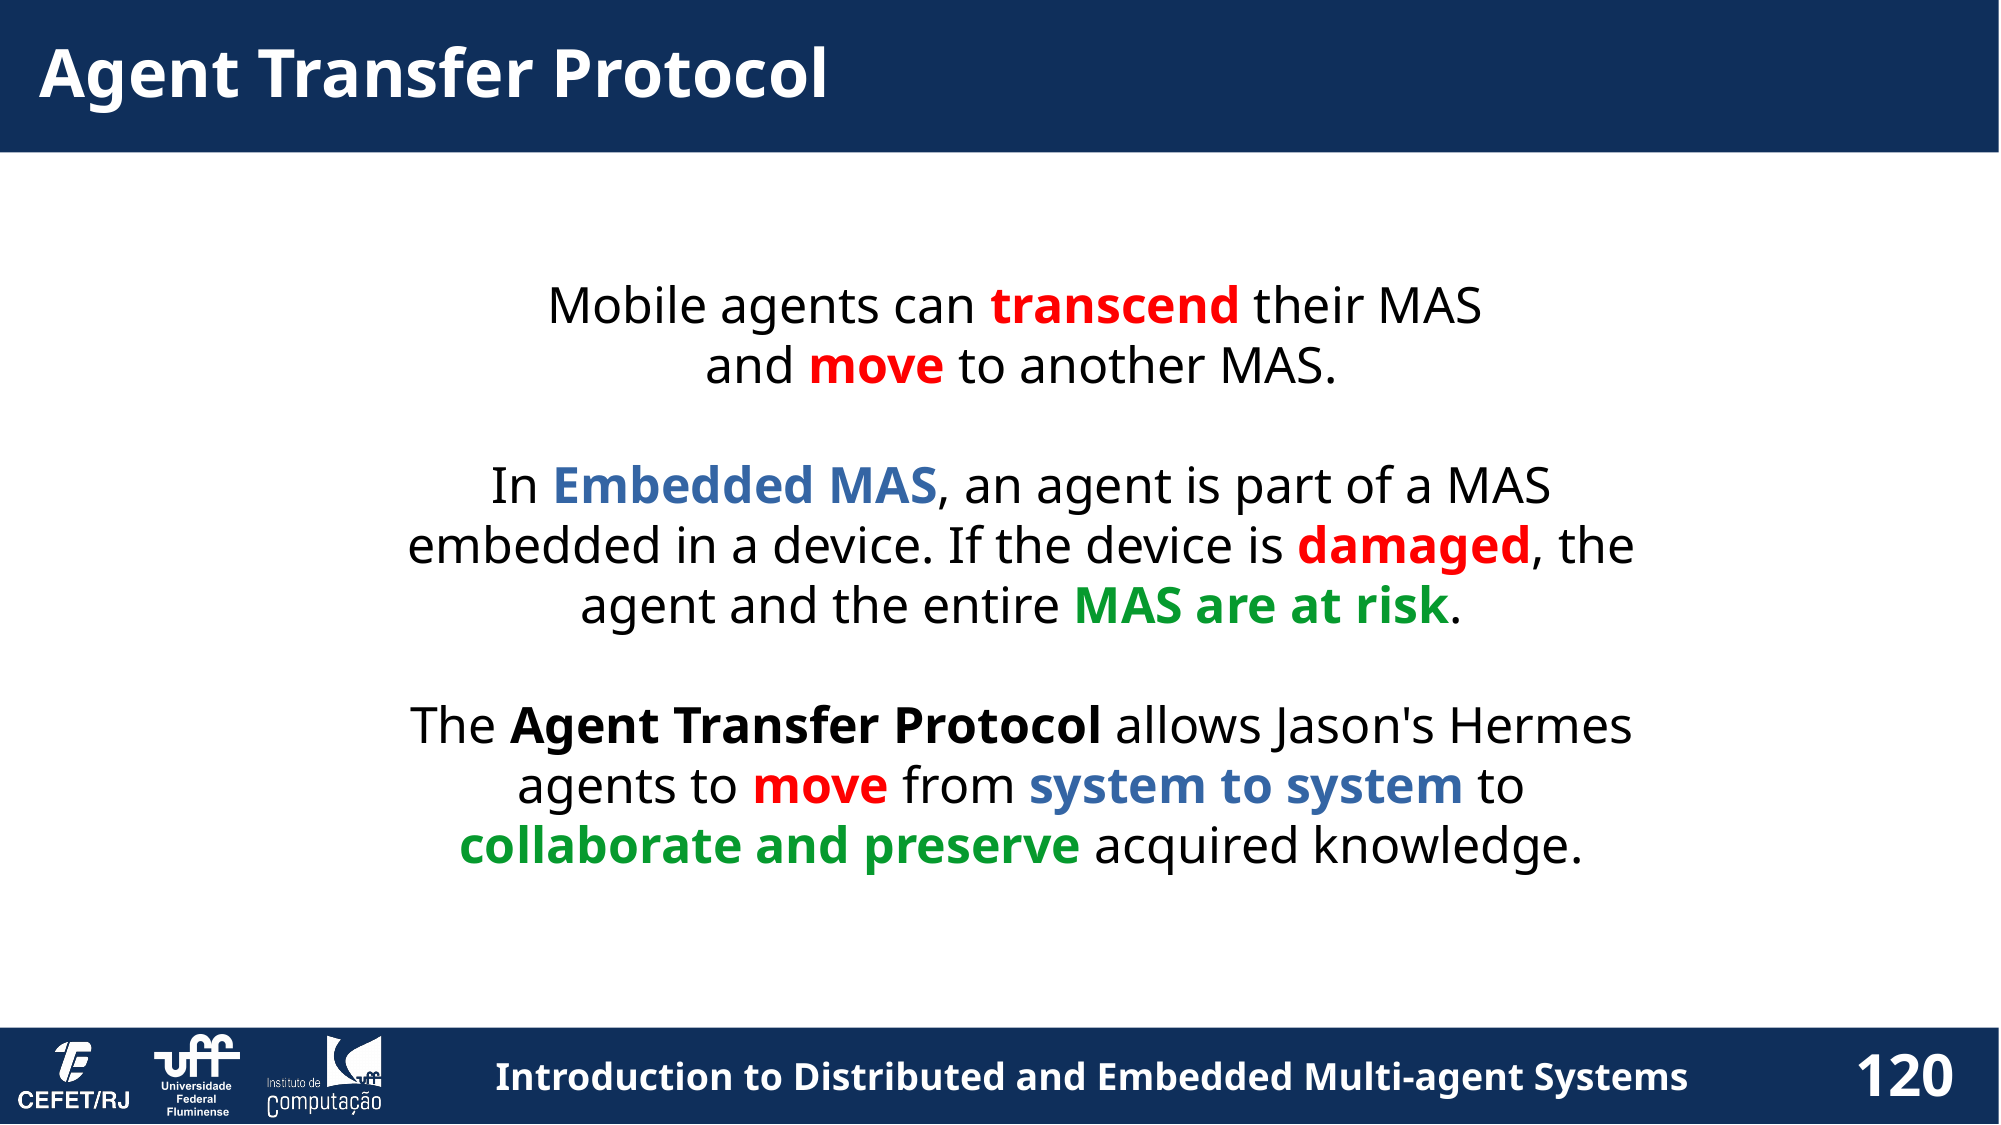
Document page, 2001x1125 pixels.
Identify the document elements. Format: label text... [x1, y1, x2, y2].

picture [265, 1033, 383, 1118]
picture [18, 1021, 129, 1125]
text_box Agent Transfer Protocol [25, 23, 1999, 119]
picture [153, 1033, 241, 1121]
text_box Mobile agents can transcend their MAS and move to another MAS. In Embedded MAS, an agent is part of a MAS embedded in a device. If the device is damaged, the agent and the entire MAS are at risk. The Agent Transfer Protocol allows Jason's Hermes agents to move from system to system to collaborate and preserve acquired knowledge. [377, 265, 1666, 881]
